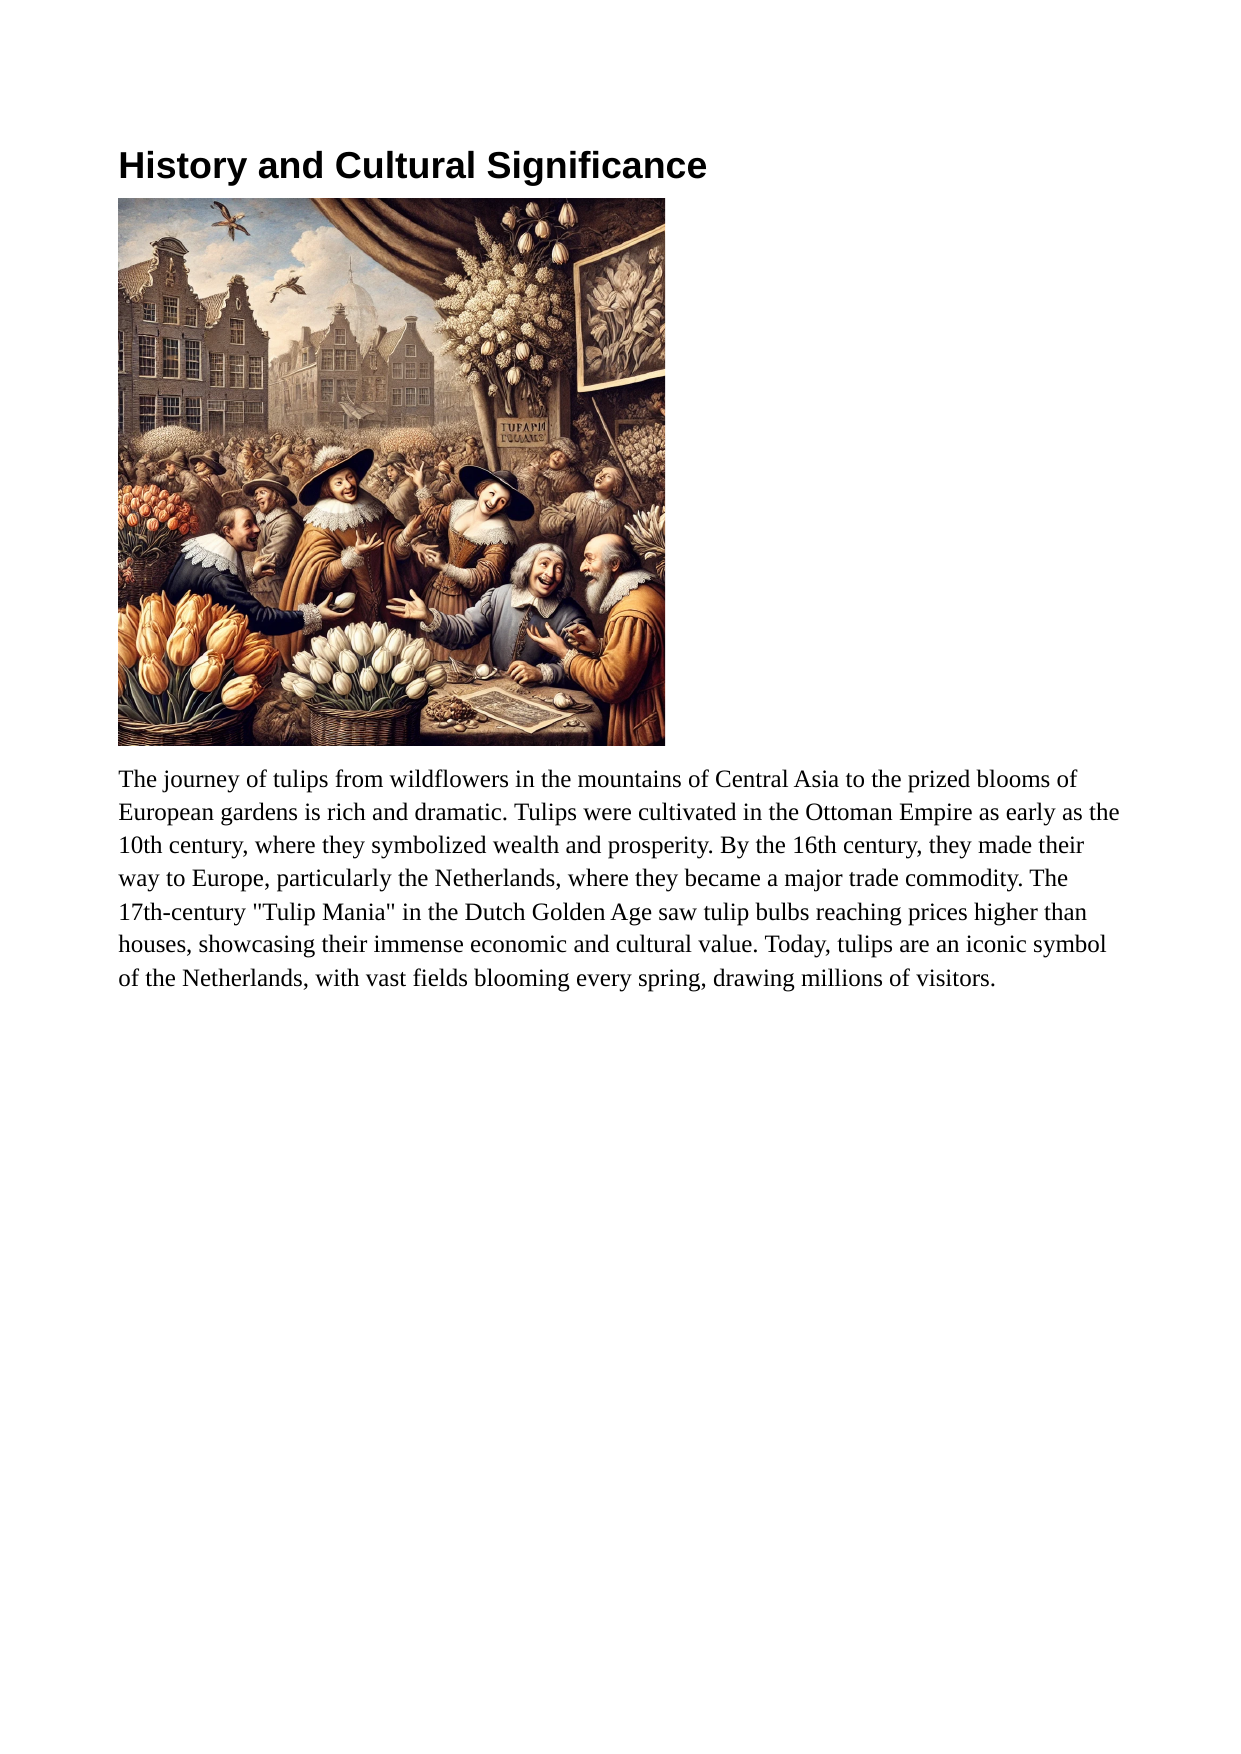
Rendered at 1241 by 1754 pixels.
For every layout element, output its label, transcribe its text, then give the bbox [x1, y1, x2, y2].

picture [118, 198, 665, 746]
text The journey of tulips from wildflowers in the mountains of Central Asia to the prized blooms of European gardens is rich and dramatic. Tulips were cultivated in the Ottoman Empire as early as the 10th century, where they symbolized wealth and prosperity. By the 16th century, they made their way to Europe, particularly the Netherlands, where they became a major trade commodity. The 17th-century "Tulip Mania" in the Dutch Golden Age saw tulip bulbs reaching prices higher than houses, showcasing their immense economic and cultural value. Today, tulips are an iconic symbol of the Netherlands, with vast fields blooming every spring, drawing millions of visitors. [118, 764, 1122, 991]
subtitle History and Cultural Significance [118, 143, 1122, 186]
